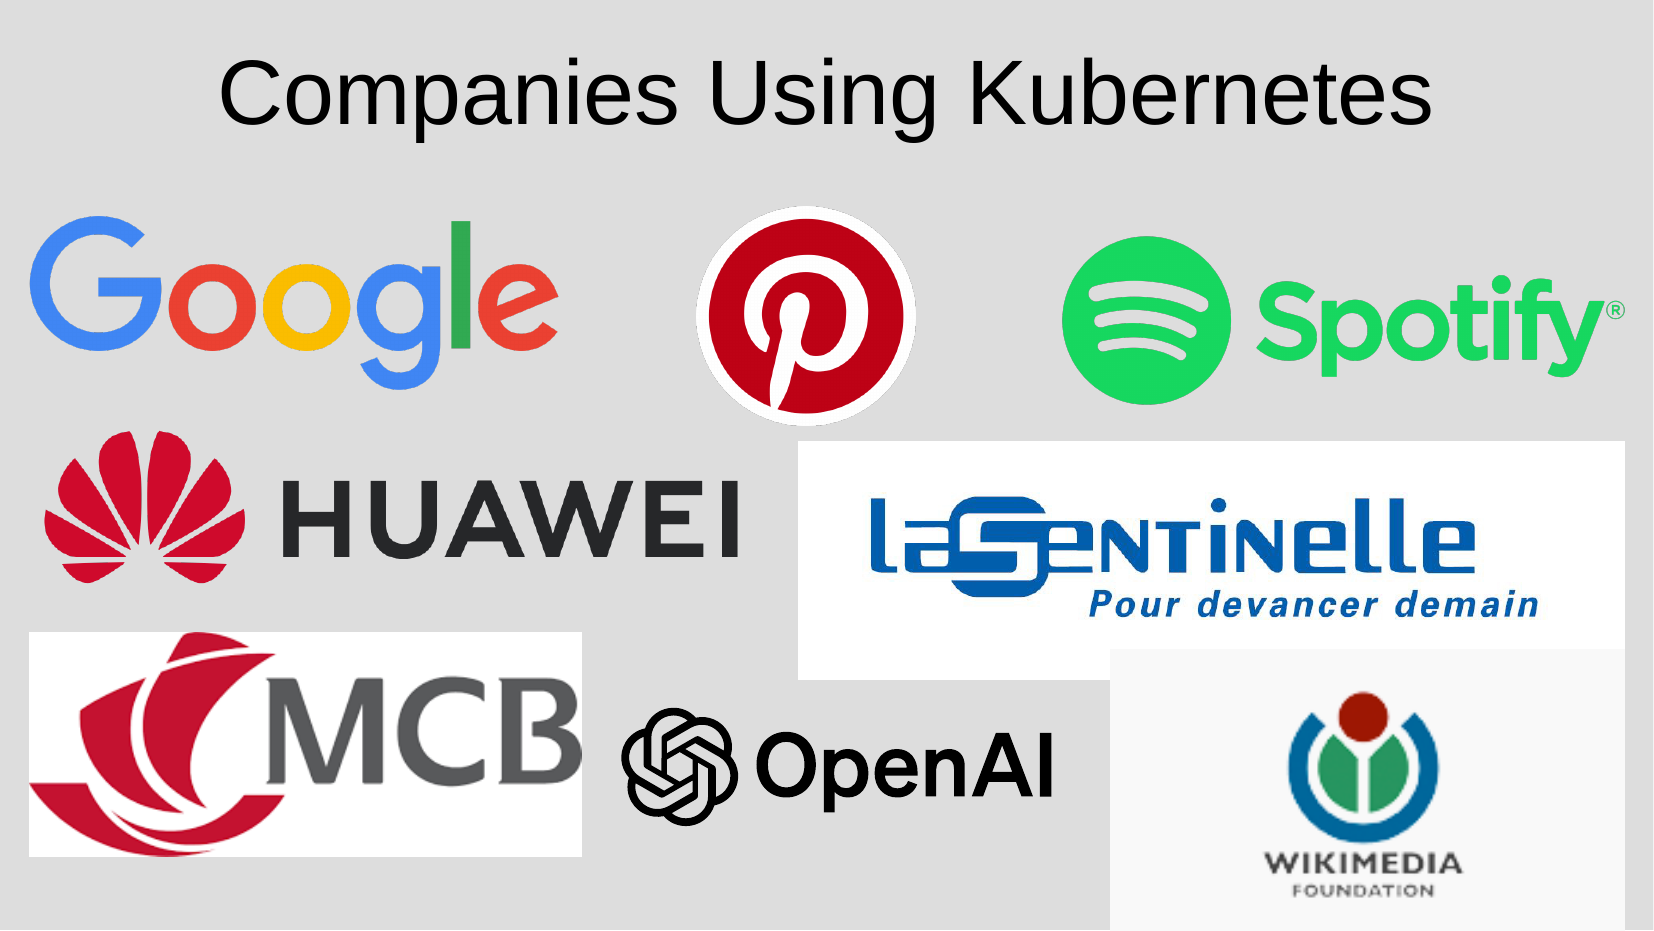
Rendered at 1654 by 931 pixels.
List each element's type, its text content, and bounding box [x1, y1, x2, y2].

picture [1062, 236, 1625, 405]
picture [0, 206, 1625, 931]
title Companies Using Kubernetes [82, 37, 1571, 148]
